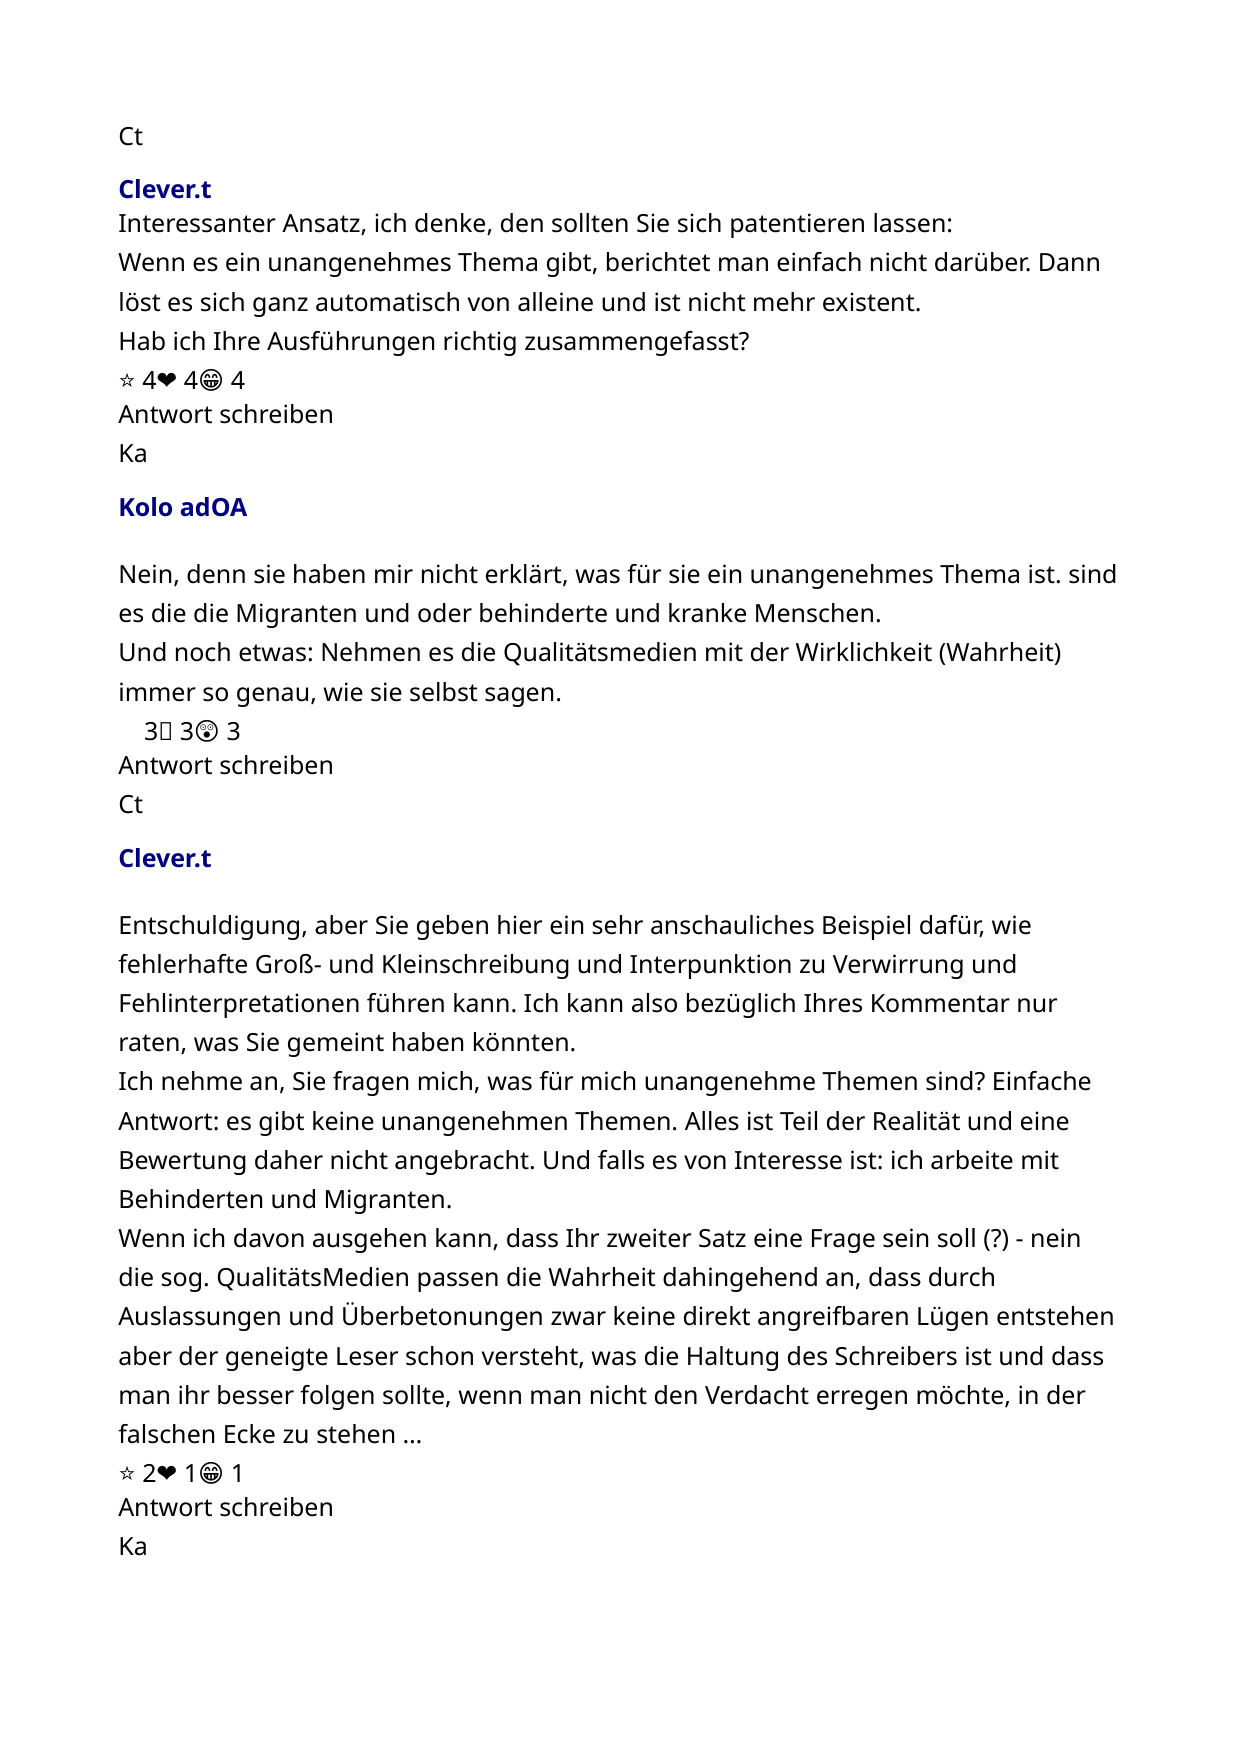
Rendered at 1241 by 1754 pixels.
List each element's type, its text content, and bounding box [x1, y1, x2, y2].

text Ich nehme an, Sie fragen mich, was für mich unangenehme Themen sind? Einfache Antwort: es gibt keine unangenehmen Themen. Alles ist Teil der Realität und eine Bewertung daher nicht angebracht. Und falls es von Interesse ist: ich arbeite mit Behinderten und Migranten. [118, 1064, 1122, 1216]
subtitle Clever.t [118, 172, 1122, 206]
text Entschuldigung, aber Sie geben hier ein sehr anschauliches Beispiel dafür, wie fehlerhafte Groß- und Kleinschreibung und Interpunktion zu Verwirrung und Fehlinterpretationen führen kann. Ich kann also bezüglich Ihres Kommentar nur raten, was Sie gemeint haben könnten. [118, 907, 1122, 1059]
text Ka [118, 1529, 1122, 1563]
subtitle Kolo adOA [118, 489, 1122, 524]
subtitle Clever.t [118, 840, 1122, 874]
text Antwort schreiben [118, 1490, 1122, 1524]
text Ct [118, 118, 1122, 152]
text ⭐️ 2❤️ 1😁 1 [118, 1456, 1122, 1490]
text Wenn ich davon ausgehen kann, dass Ihr zweiter Satz eine Frage sein soll (?) - nein die sog. QualitätsMedien passen die Wahrheit dahingehend an, dass durch Auslassungen und Überbetonungen zwar keine direkt angreifbaren Lügen entstehen aber der geneigte Leser schon versteht, was die Haltung des Schreibers ist und dass man ihr besser folgen sollte, wenn man nicht den Verdacht erregen möchte, in der falschen Ecke zu stehen … [118, 1221, 1122, 1451]
text Nein, denn sie haben mir nicht erklärt, was für sie ein unangenehmes Thema ist. sind es die die Migranten und oder behinderte und kranke Menschen. [118, 557, 1122, 630]
text Wenn es ein unangenehmes Thema gibt, berichtet man einfach nicht darüber. Dann löst es sich ganz automatisch von alleine und ist nicht mehr existent. [118, 245, 1122, 318]
text Hab ich Ihre Ausführungen richtig zusammengefasst? [118, 323, 1122, 357]
text Ka [118, 436, 1122, 470]
text Ct [118, 787, 1122, 821]
text 🙁 3🤨 3😲 3 [118, 713, 1122, 747]
text Antwort schreiben [118, 397, 1122, 431]
text ⭐️ 4❤️ 4😁 4 [118, 363, 1122, 397]
text Und noch etwas: Nehmen es die Qualitätsmedien mit der Wirklichkeit (Wahrheit) immer so genau, wie sie selbst sagen. [118, 635, 1122, 708]
text Interessanter Ansatz, ich denke, den sollten Sie sich patentieren lassen: [118, 206, 1122, 240]
text Antwort schreiben [118, 747, 1122, 781]
